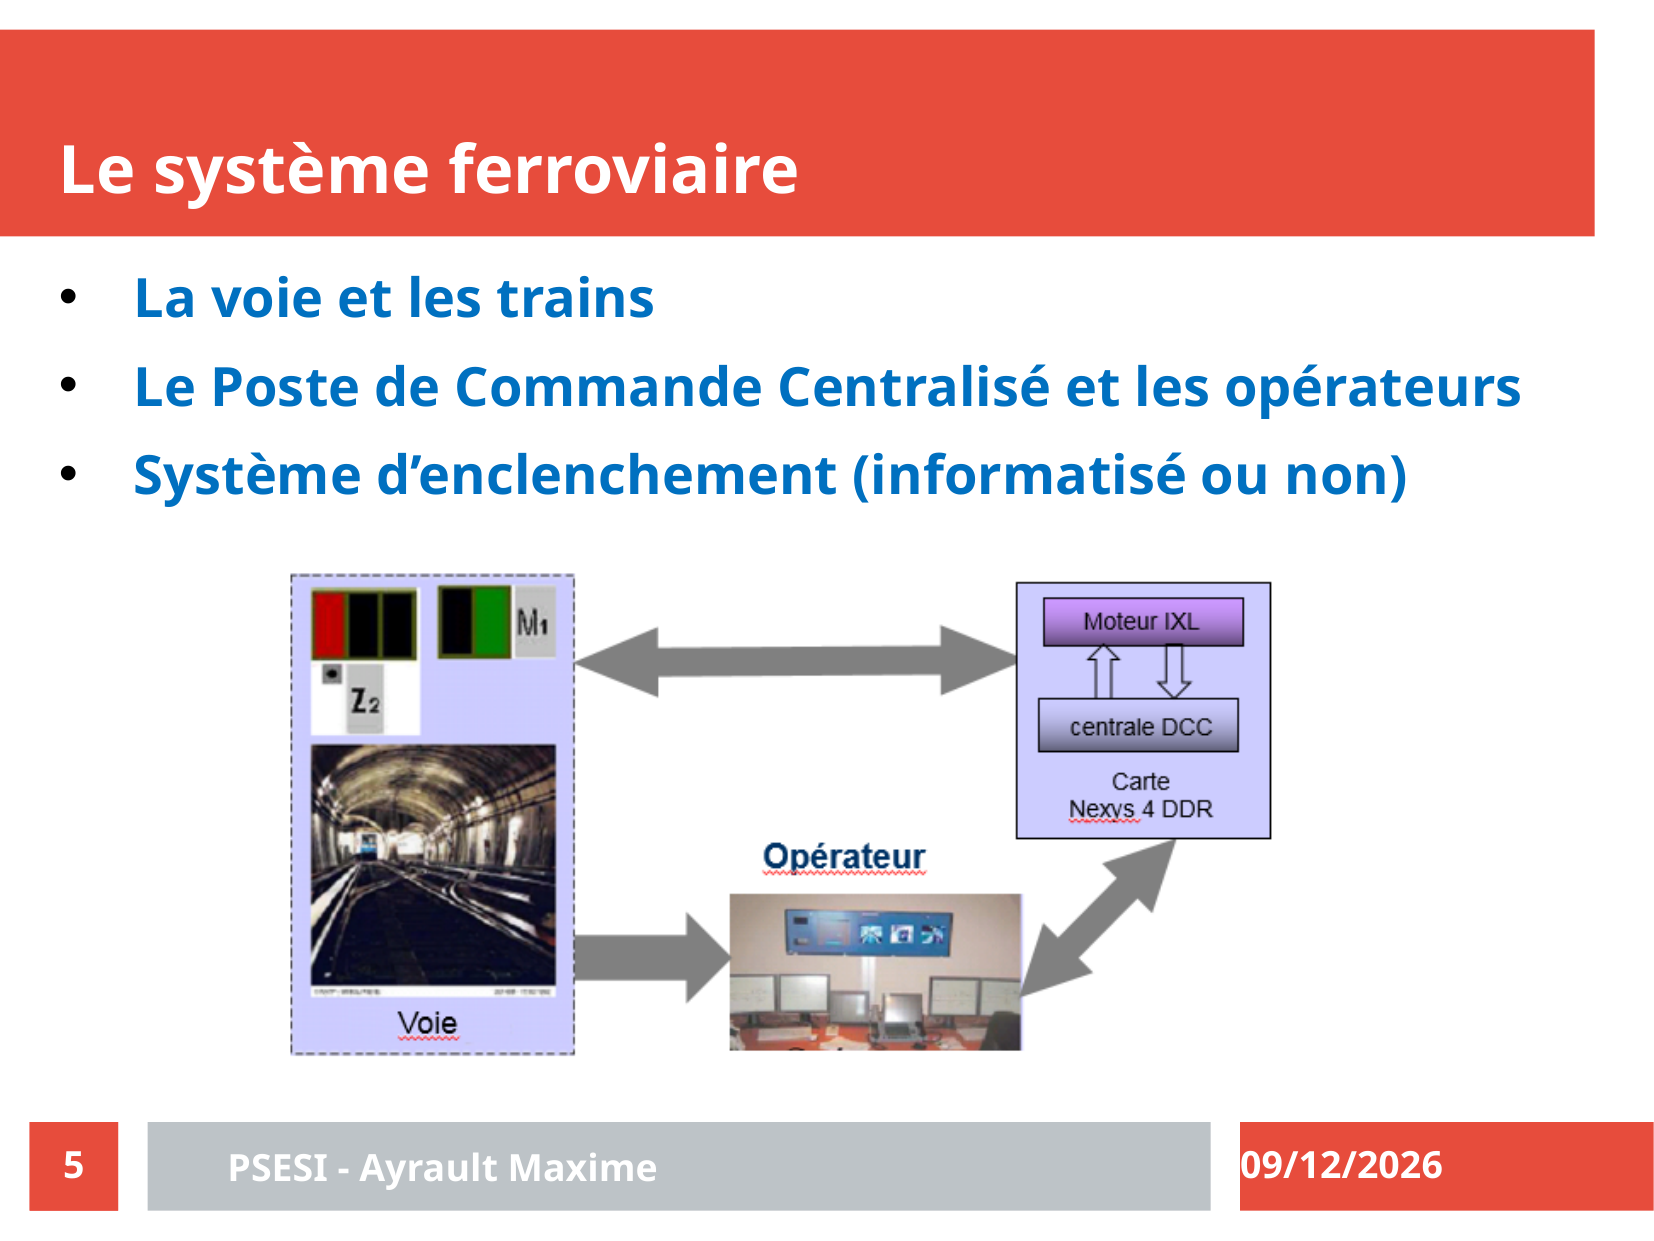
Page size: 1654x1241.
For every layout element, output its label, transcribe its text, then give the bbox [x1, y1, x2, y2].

list La voie et les trains Le Poste de Commande Centralisé et les opérateurs Système d’enclenchement (informatisé ou non) [59, 262, 1565, 1093]
text_box PSESI - Ayrault Maxime [177, 1122, 709, 1211]
title Le système ferroviaire [59, 59, 1595, 207]
picture [267, 538, 1287, 1080]
text_box [29, 1122, 119, 1211]
text_box 06/03/2017 [1240, 1122, 1625, 1211]
